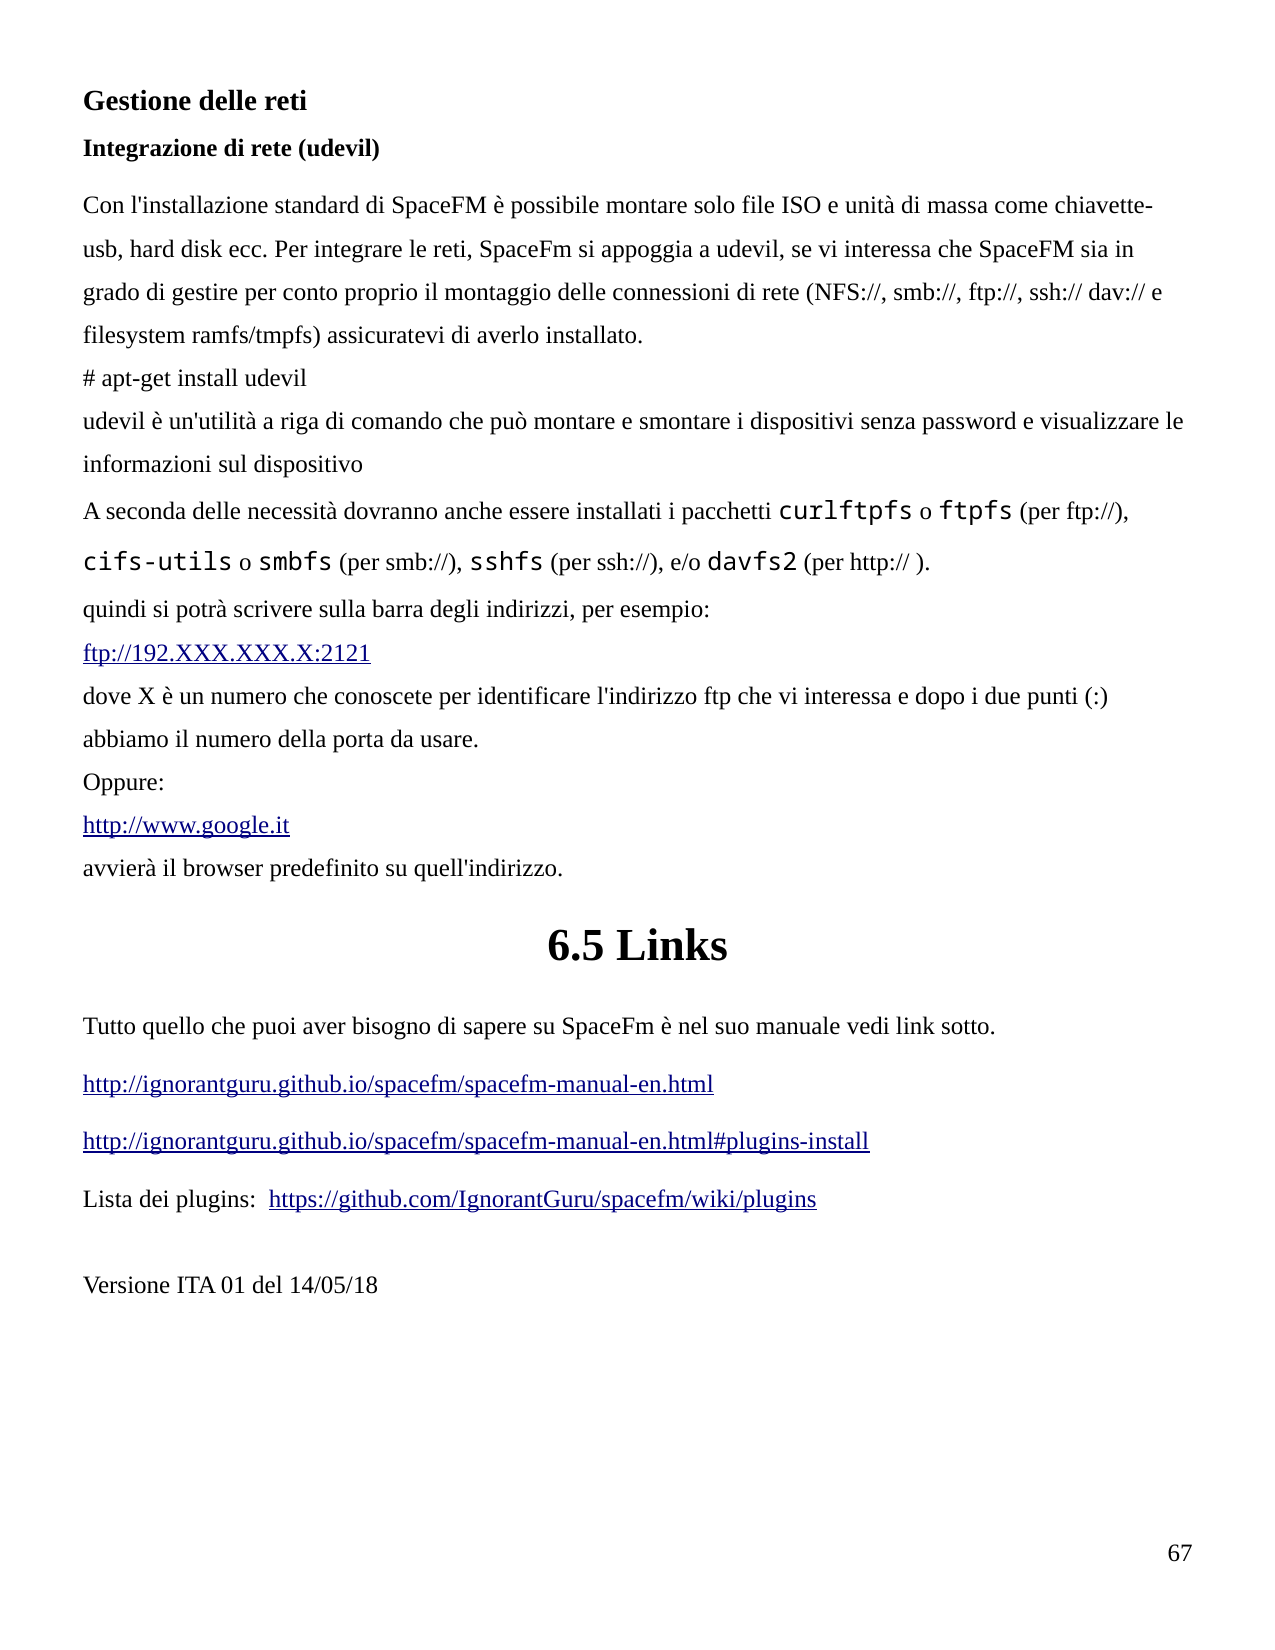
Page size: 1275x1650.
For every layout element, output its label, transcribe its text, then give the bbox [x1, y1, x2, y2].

text http://ignorantguru.github.io/spacefm/spacefm-manual-en.html#plugins-install [83, 1126, 1192, 1155]
text # apt-get install udevil [83, 363, 1192, 392]
text Versione ITA 01 del 14/05/18 [83, 1270, 1192, 1299]
text quindi si potrà scrivere sulla barra degli indirizzi, per esempio: [83, 594, 1192, 623]
text avvierà il browser predefinito su quell'indirizzo. [83, 853, 1192, 882]
text http://www.google.it [83, 810, 1192, 839]
text Integrazione di rete (udevil) [83, 133, 1192, 162]
text http://ignorantguru.github.io/spacefm/spacefm-manual-en.html [83, 1069, 1192, 1097]
text dove X è un numero che conoscete per identificare l'indirizzo ftp che vi interessa e dopo i due punti (:) abbiamo il numero della porta da usare. [83, 681, 1192, 753]
text Lista dei plugins: https://github.com/IgnorantGuru/spacefm/wiki/plugins [83, 1184, 1192, 1212]
text Tutto quello che puoi aver bisogno di sapere su SpaceFm è nel suo manuale vedi link sotto. [83, 1011, 1192, 1040]
text Con l'installazione standard di SpaceFM è possibile montare solo file ISO e unità di massa come chiavette-usb, hard disk ecc. Per integrare le reti, SpaceFm si appoggia a udevil, se vi interessa che SpaceFM sia in grado di gestire per conto proprio il montaggio delle connessioni di rete (NFS://, smb://, ftp://, ssh:// dav:// e filesystem ramfs/tmpfs) assicuratevi di averlo installato. [83, 191, 1192, 349]
subtitle 6.5 Links [83, 917, 1192, 970]
text ftp://192.XXX.XXX.X:2121 [83, 638, 1192, 666]
text A seconda delle necessità dovranno anche essere installati i pacchetti curlftpfs o ftpfs (per ftp://), cifs-utils o smbfs (per smb://), sshfs (per ssh://), e/o davfs2 (per http:// ). [83, 492, 1192, 577]
text Oppure: [83, 767, 1192, 796]
text Gestione delle reti [83, 83, 1192, 116]
text udevil è un'utilità a riga di comando che può montare e smontare i dispositivi senza password e visualizzare le informazioni sul dispositivo [83, 406, 1192, 478]
